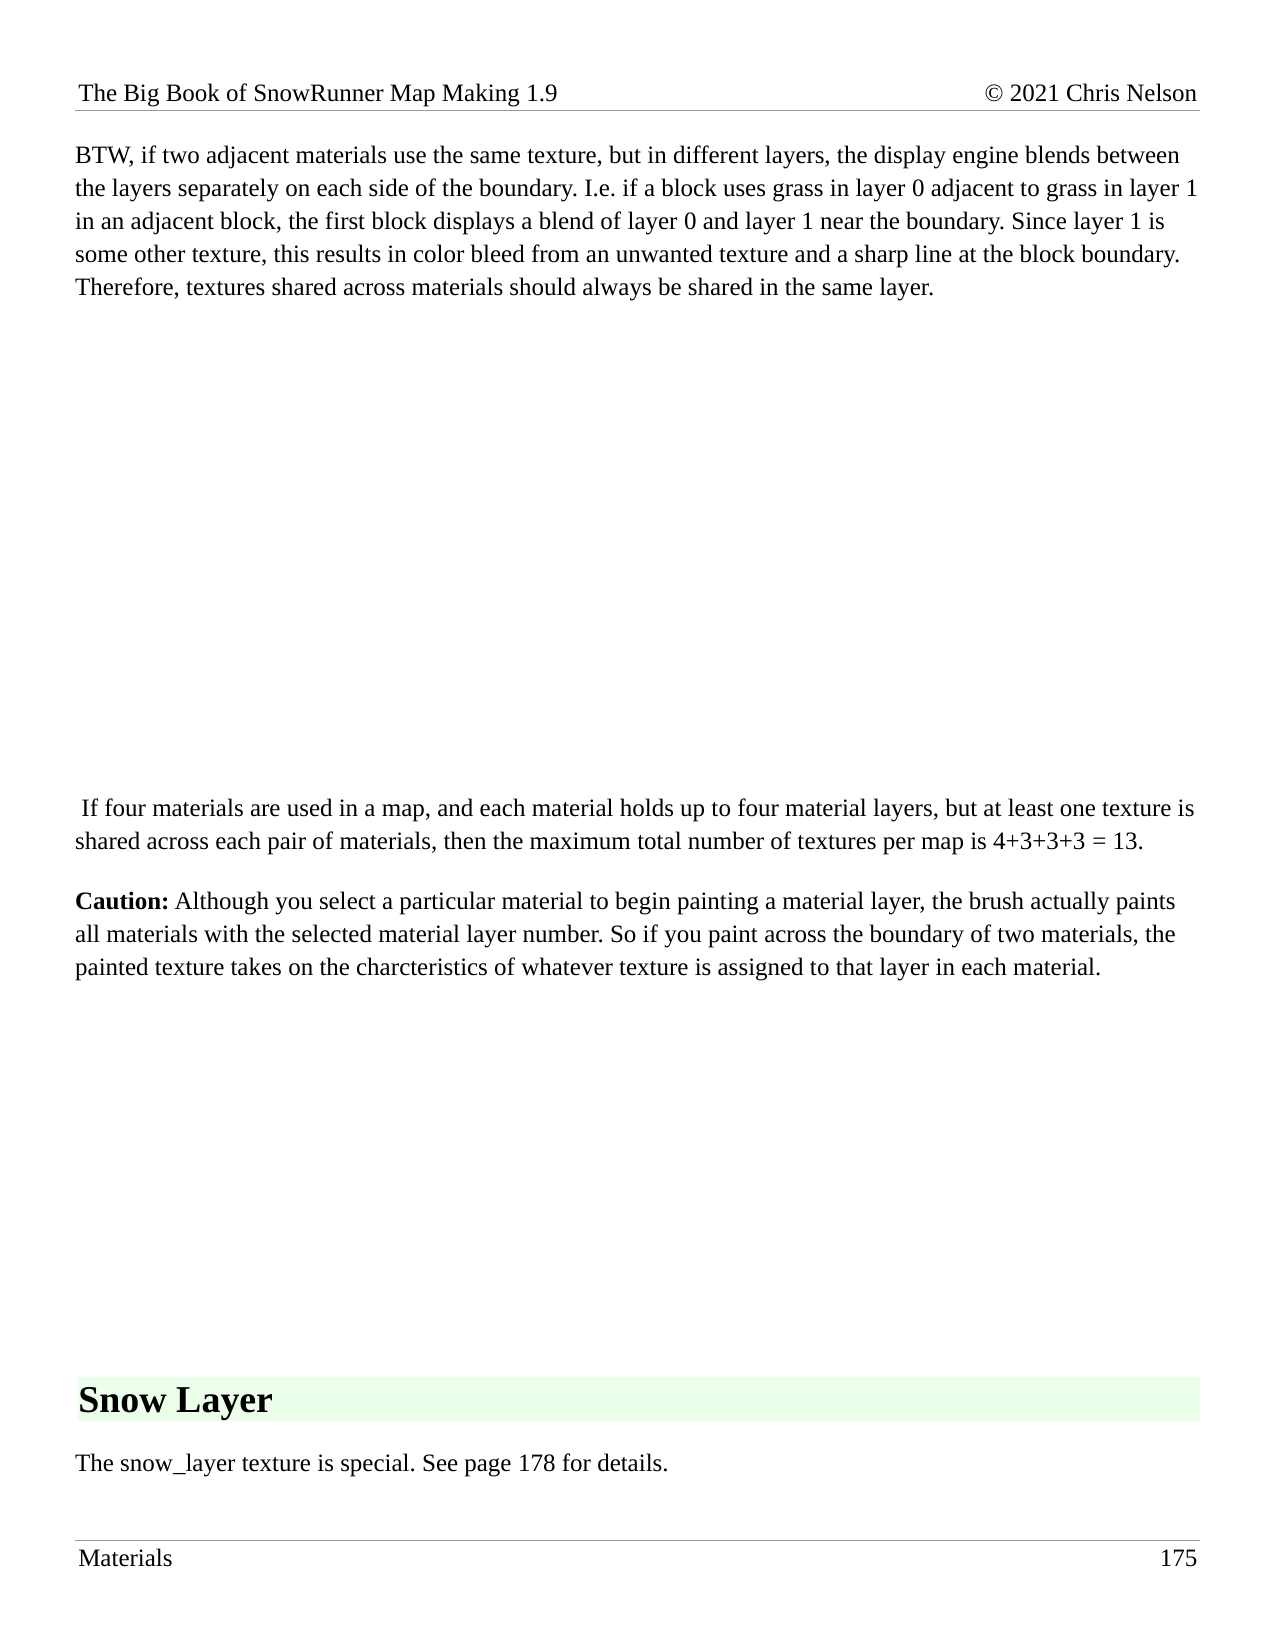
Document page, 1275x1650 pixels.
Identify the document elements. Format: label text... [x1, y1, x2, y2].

subtitle Snow Layer [78, 1377, 1200, 1421]
text Caution: Although you select a particular material to begin painting a material layer, the brush actually paints all materials with the selected material layer number. So if you paint across the boundary of two materials, the painted texture takes on the charcteristics of whatever texture is assigned to that layer in each material. [75, 886, 1200, 981]
text The snow_layer texture is special. See page 178 for details. [75, 1448, 1200, 1477]
text BTW, if two adjacent materials use the same texture, but in different layers, the display engine blends between the layers separately on each side of the boundary. I.e. if a block uses grass in layer 0 adjacent to grass in layer 1 in an adjacent block, the first block displays a blend of layer 0 and layer 1 near the boundary. Since layer 1 is some other texture, this results in color bleed from an unwanted texture and a sharp line at the block boundary. Therefore, textures shared across materials should always be shared in the same layer. [75, 140, 1200, 301]
text If four materials are used in a map, and each material holds up to four material layers, but at least one texture is shared across each pair of materials, then the maximum total number of textures per map is 4+3+3+3 = 13. [75, 793, 1200, 855]
